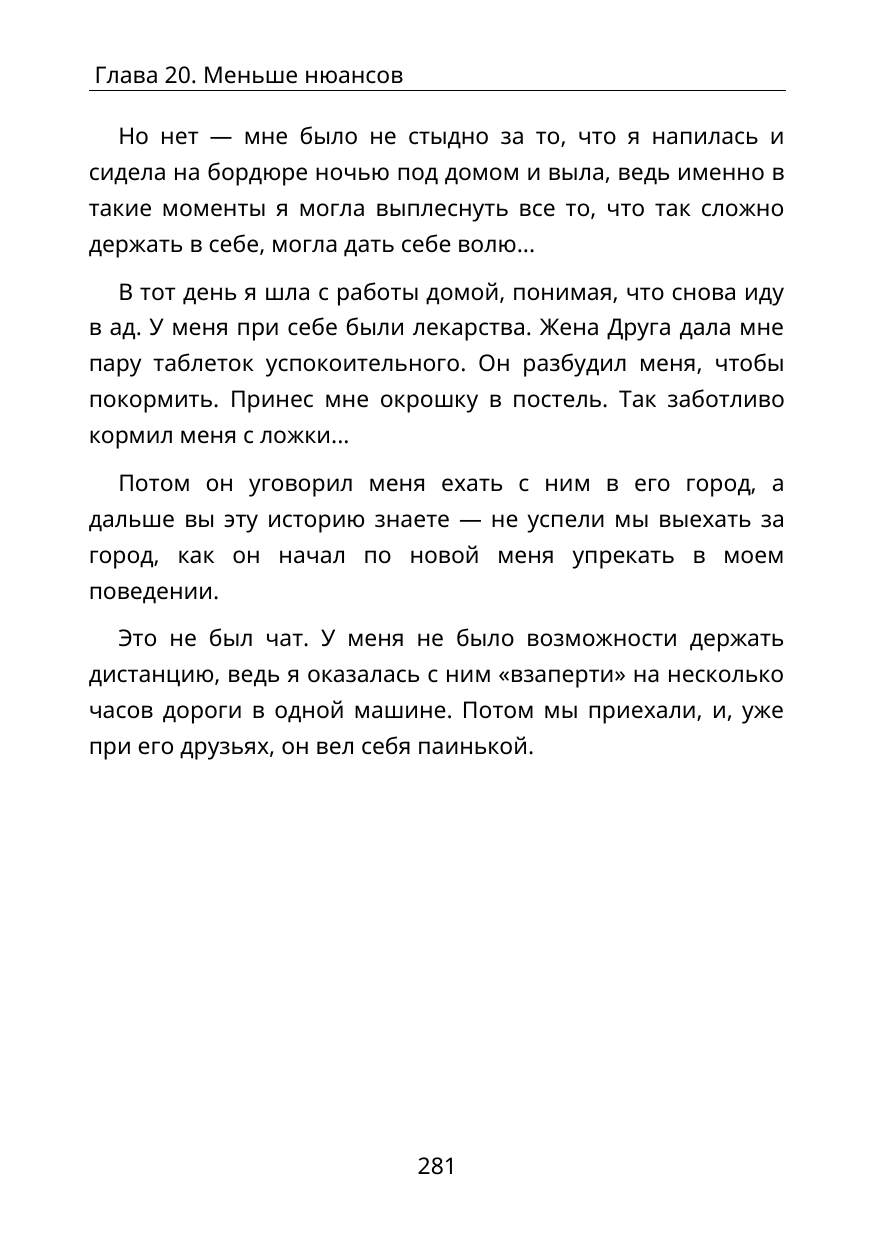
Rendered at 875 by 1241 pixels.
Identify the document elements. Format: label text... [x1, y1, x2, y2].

text Это не был чат. У меня не было возможности держать дистанцию, ведь я оказалась с ним «взаперти» на несколько часов дороги в одной машине. Потом мы приехали, и, уже при его друзьях, он вел себя паинькой. [88, 622, 786, 761]
text В тот день я шла с работы домой, понимая, что снова иду в ад. У меня при себе были лекарства. Жена Друга дала мне пару таблеток успокоительного. Он разбудил меня, чтобы покормить. Принес мне окрошку в постель. Так заботливо кормил меня с ложки... [88, 275, 786, 450]
text Потом он уговорил меня ехать с ним в его город, а дальше вы эту историю знаете — не успели мы выехать за город, как он начал по новой меня упрекать в моем поведении. [88, 467, 786, 606]
text Но нет — мне было не стыдно за то, что я напилась и сидела на бордюре ночью под домом и выла, ведь именно в такие моменты я могла выплеснуть все то, что так сложно держать в себе, могла дать себе волю... [88, 120, 786, 259]
